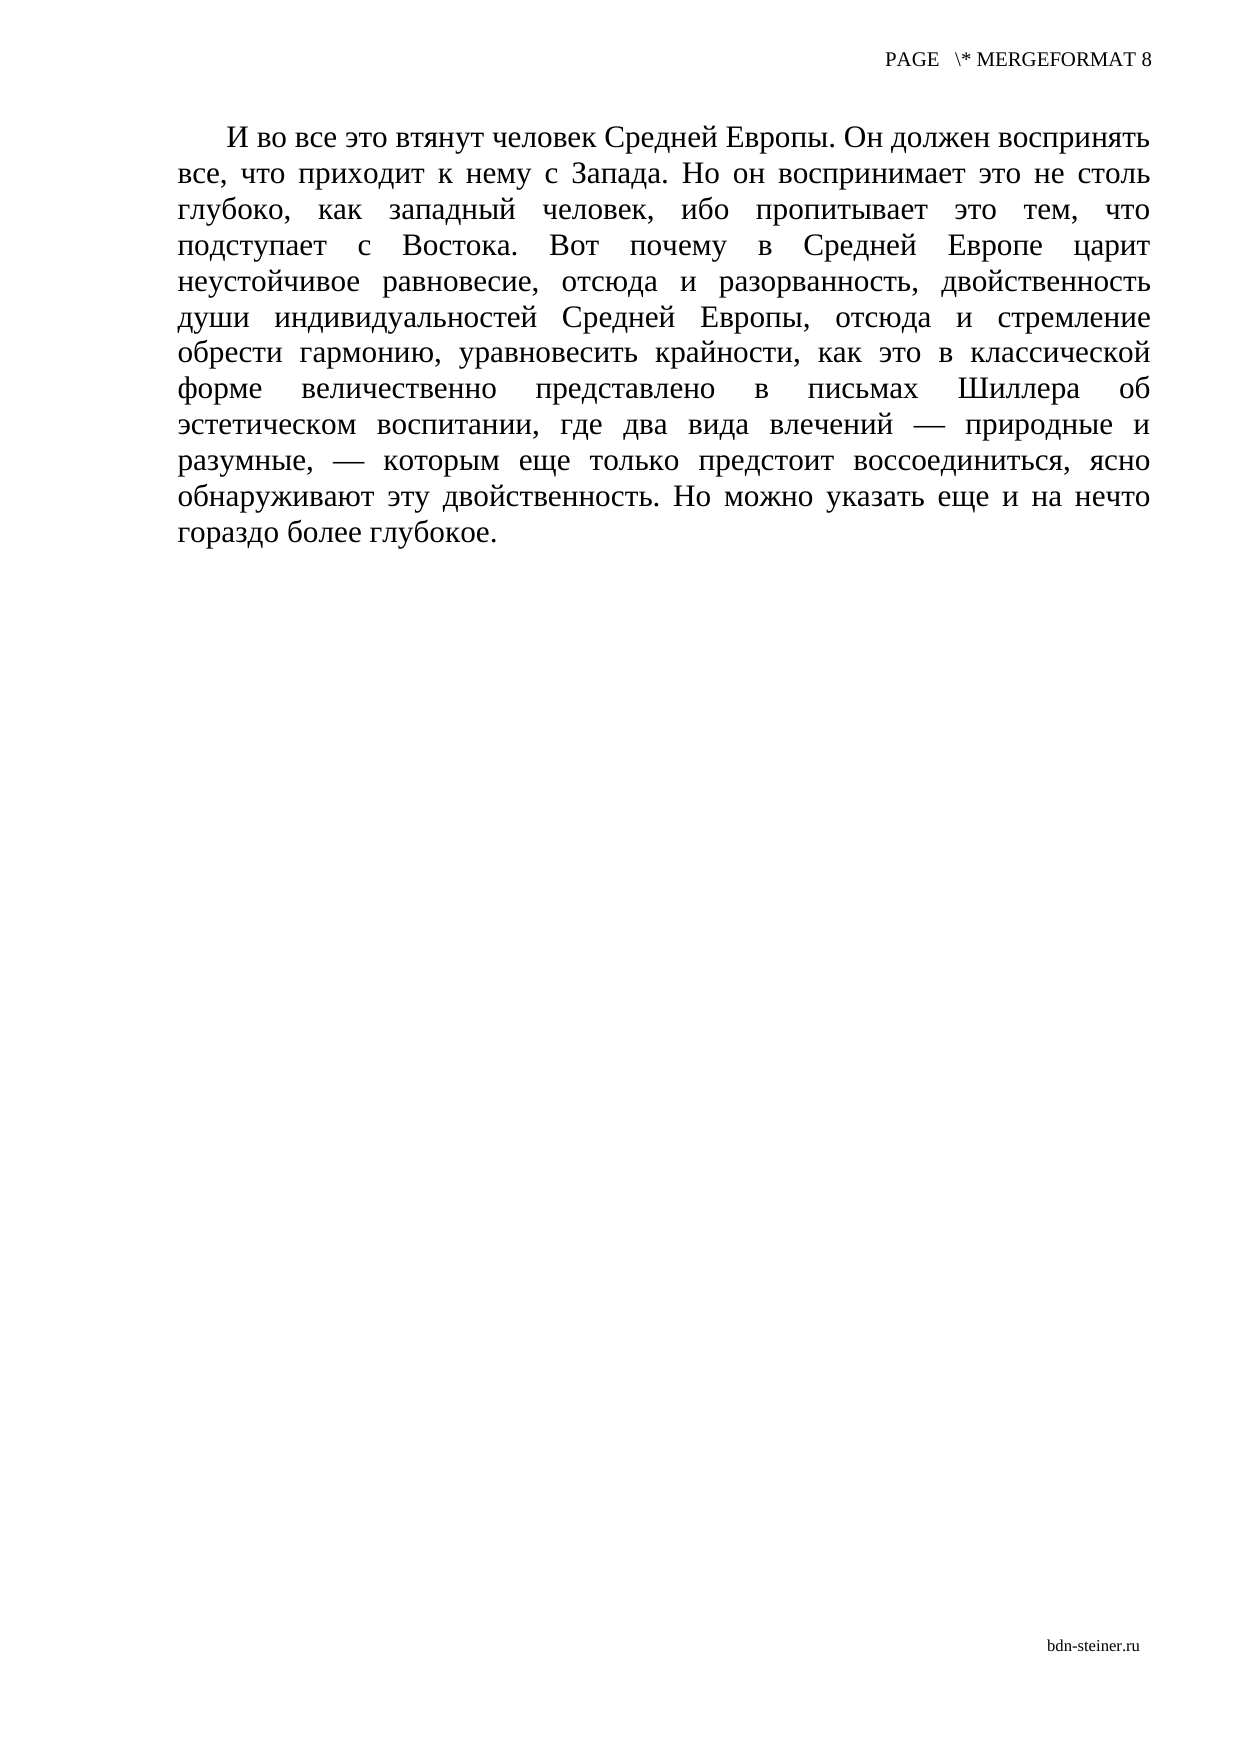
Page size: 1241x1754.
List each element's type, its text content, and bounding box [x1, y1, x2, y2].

text И во все это втянут человек Средней Европы. Он должен воспринять все, что приходит к нему с Запада. Но он воспринимает это не столь глубоко, как западный человек, ибо пропитывает это тем, что подступает с Востока. Вот почему в Средней Европе царит неустойчивое равновесие, отсюда и разорванность, двойственность души индивидуальностей Средней Европы, отсюда и стремление обрести гармонию, уравновесить крайности, как это в классической форме величественно представлено в письмах Шиллера об эстетическом воспитании, где два вида влечений — природные и разумные, — которым еще только предстоит воссоединиться, ясно обнаруживают эту двойственность. Но можно указать еще и на нечто гораздо более глубокое. [177, 118, 1152, 549]
